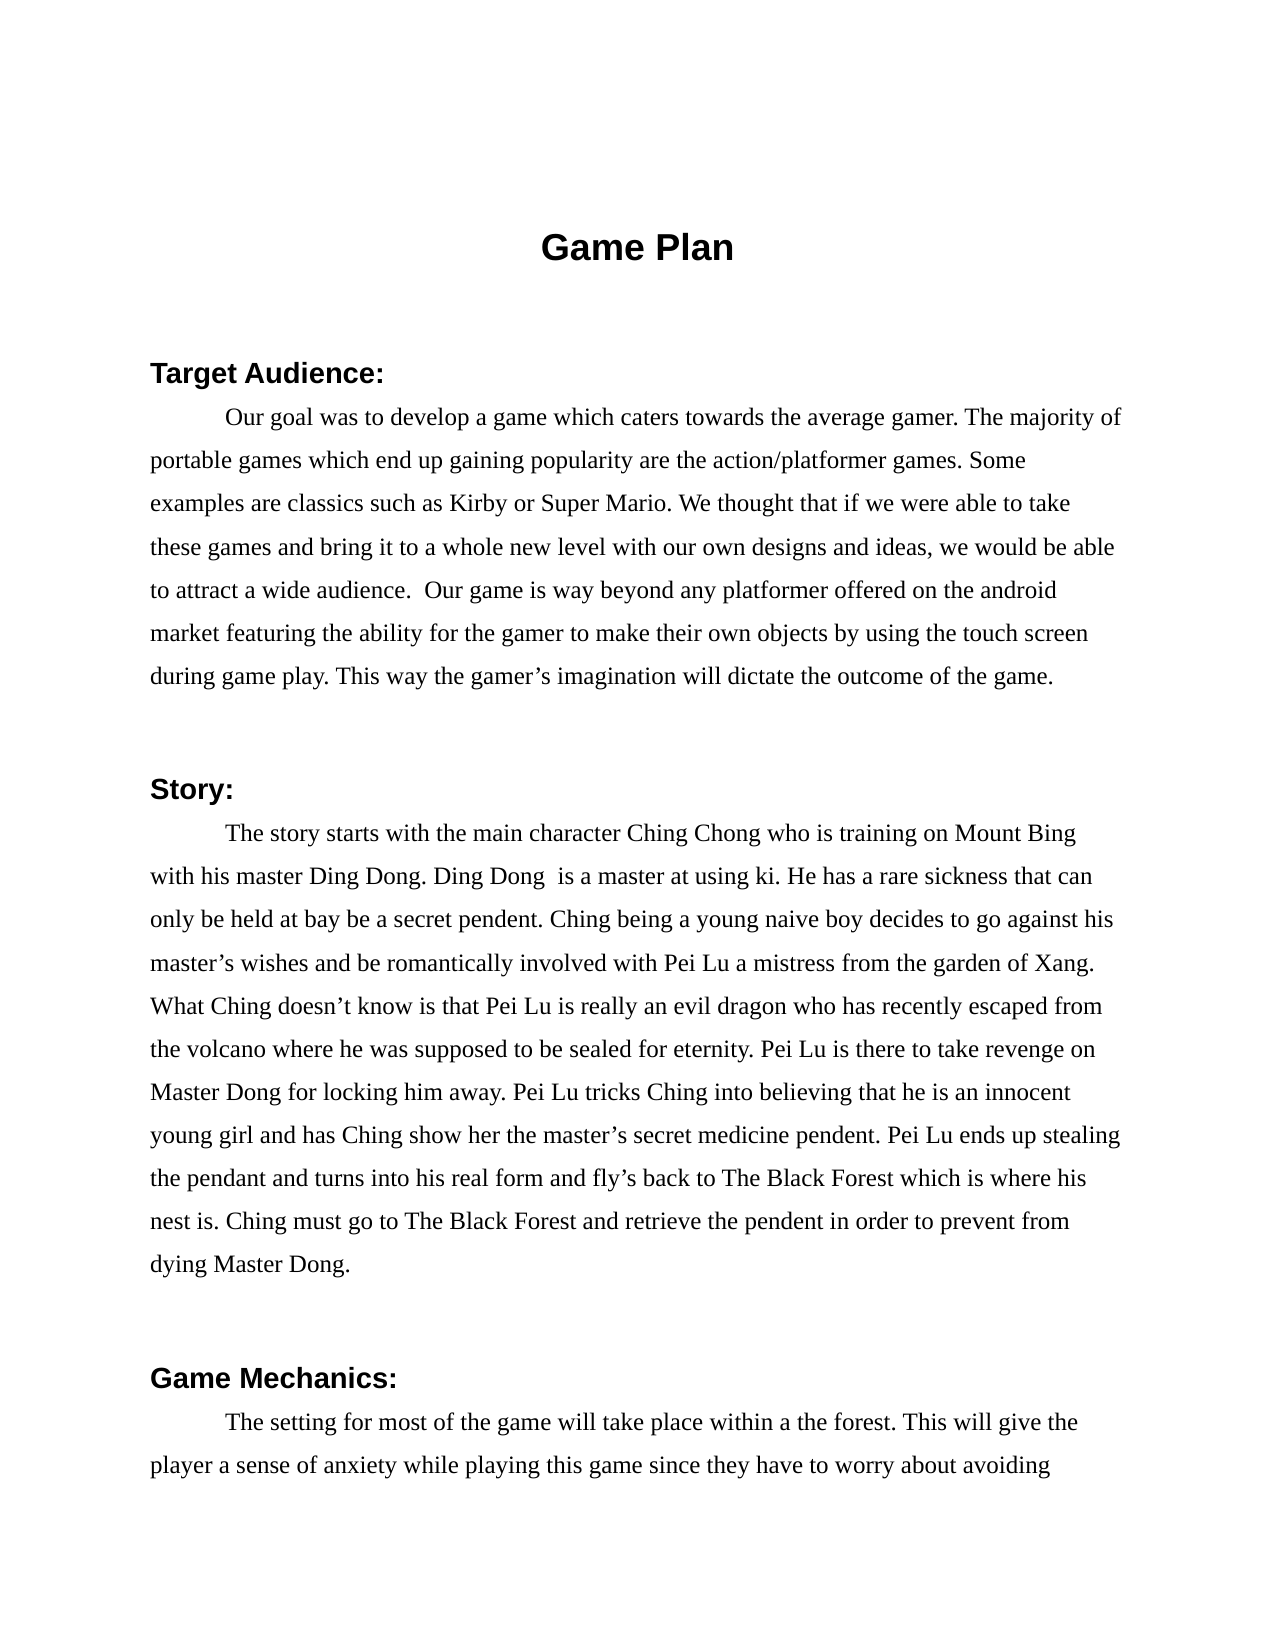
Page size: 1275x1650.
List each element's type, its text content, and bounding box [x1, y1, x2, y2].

subtitle Game Mechanics: [150, 1361, 1125, 1394]
text The story starts with the main character Ching Chong who is training on Mount Bing with his master Ding Dong. Ding Dong is a master at using ki. He has a rare sickness that can only be held at bay be a secret pendent. Ching being a young naive boy decides to go against his master’s wishes and be romantically involved with Pei Lu a mistress from the garden of Xang. What Ching doesn’t know is that Pei Lu is really an evil dragon who has recently escaped from the volcano where he was supposed to be sealed for eternity. Pei Lu is there to take revenge on Master Dong for locking him away. Pei Lu tricks Ching into believing that he is an innocent young girl and has Ching show her the master’s secret medicine pendent. Pei Lu ends up stealing the pendant and turns into his real form and fly’s back to The Black Forest which is where his nest is. Ching must go to The Black Forest and retrieve the pendent in order to prevent from dying Master Dong. [150, 818, 1125, 1278]
subtitle Game Plan [150, 225, 1125, 268]
subtitle Story: [150, 772, 1125, 806]
text The setting for most of the game will take place within a the forest. This will give the player a sense of anxiety while playing this game since they have to worry about avoiding [150, 1407, 1125, 1479]
text Our goal was to develop a game which caters towards the average gamer. The majority of portable games which end up gaining popularity are the action/platformer games. Some examples are classics such as Kirby or Super Mario. We thought that if we were able to take these games and bring it to a whole new level with our own designs and ideas, we would be able to attract a wide audience. Our game is way beyond any platformer offered on the android market featuring the ability for the gamer to make their own objects by using the touch screen during game play. This way the gamer’s imagination will dictate the outcome of the game. [150, 402, 1125, 690]
subtitle Target Audience: [150, 356, 1125, 390]
